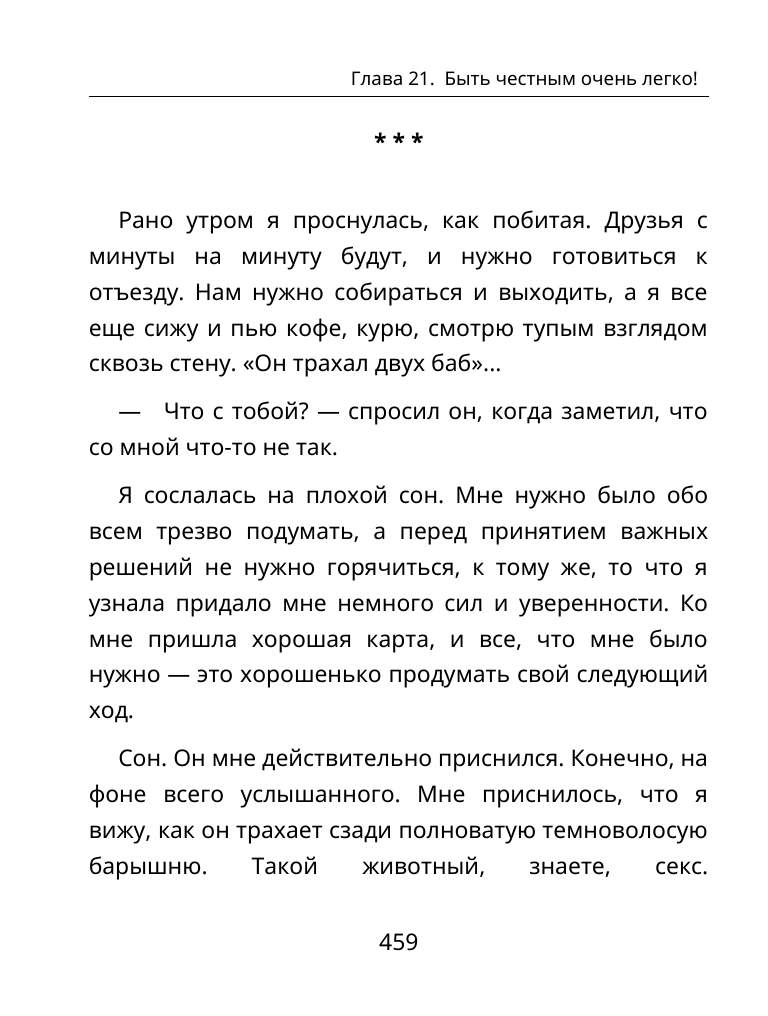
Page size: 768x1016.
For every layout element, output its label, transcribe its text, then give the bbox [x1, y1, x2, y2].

text Я сослалась на плохой сон. Мне нужно было обо всем трезво подумать, а перед принятием важных решений не нужно горячиться, к тому же, то что я узнала придало мне немного сил и уверенности. Ко мне пришла хорошая карта, и все, что мне было нужно — это хорошенько продумать свой следующий ход. [88, 479, 709, 726]
list Что с тобой? — спросил он, когда заметил, что со мной что-то не так. [88, 395, 709, 462]
subtitle * * * [88, 126, 709, 157]
text Рано утром я проснулась, как побитая. Друзья с минуты на минуту будут, и нужно готовиться к отъезду. Нам нужно собираться и выходить, а я все еще сижу и пью кофе, курю, смотрю тупым взглядом сквозь стену. «Он трахал двух баб»... [88, 204, 709, 379]
text Сон. Он мне действительно приснился. Конечно, на фоне всего услышанного. Мне приснилось, что я вижу, как он трахает сзади полноватую темноволосую барышню. Такой животный, знаете, секс. [88, 742, 709, 881]
